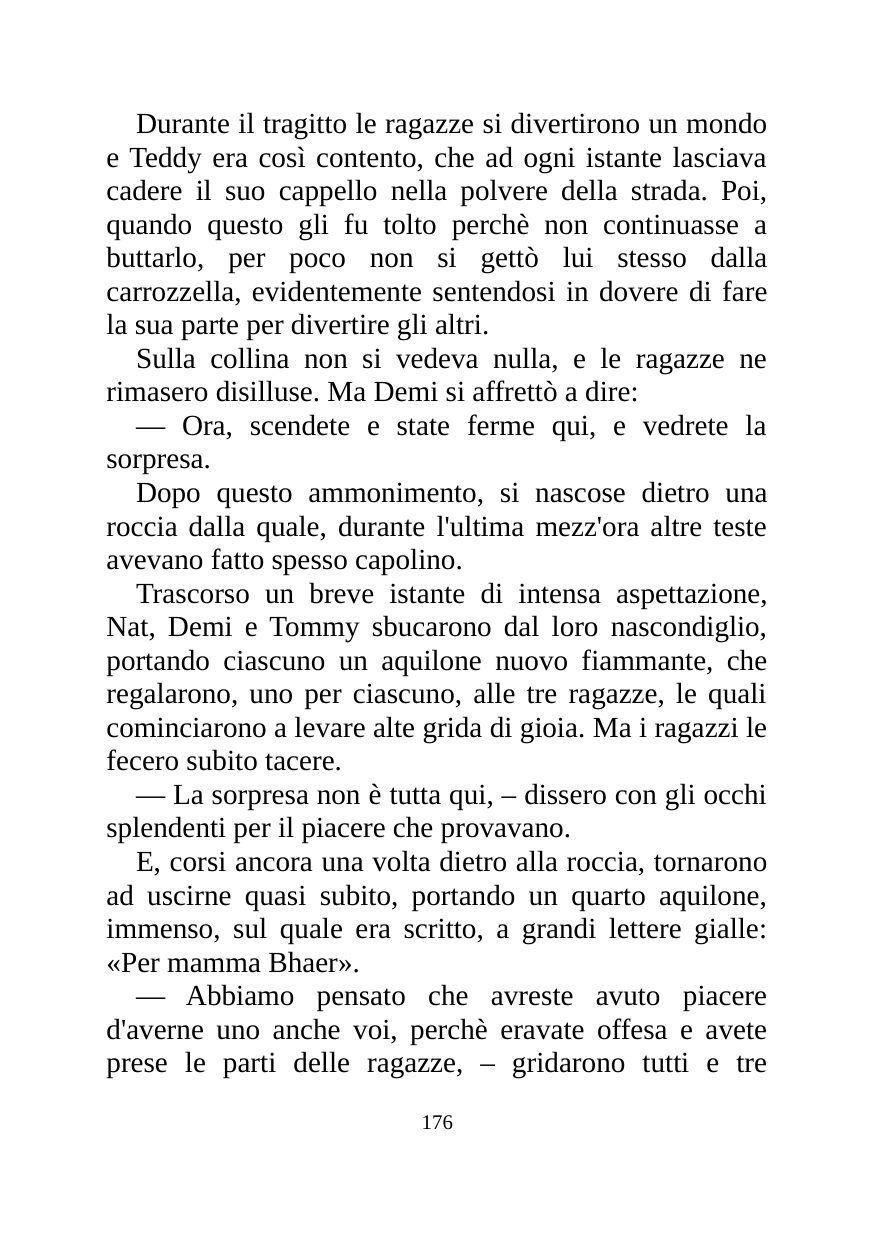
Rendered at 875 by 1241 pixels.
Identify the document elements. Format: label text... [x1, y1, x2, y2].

text Durante il tragitto le ragazze si divertirono un mondo e Teddy era così contento, che ad ogni istante lasciava cadere il suo cappello nella polvere della strada. Poi, quando questo gli fu tolto perchè non continuasse a buttarlo, per poco non si gettò lui stesso dalla carrozzella, evidentemente sentendosi in dovere di fare la sua parte per divertire gli altri. [106, 106, 768, 341]
text Sulla collina non si vedeva nulla, e le ragazze ne rimasero disilluse. Ma Demi si affrettò a dire: [106, 341, 768, 408]
text E, corsi ancora una volta dietro alla roccia, tornarono ad uscirne quasi subito, portando un quarto aquilone, immenso, sul quale era scritto, a grandi lettere gialle: «Per mamma Bhaer». [106, 844, 768, 978]
text Trascorso un breve istante di intensa aspettazione, Nat, Demi e Tommy sbucarono dal loro nascondiglio, portando ciascuno un aquilone nuovo fiammante, che regalarono, uno per ciascuno, alle tre ragazze, le quali cominciarono a levare alte grida di gioia. Ma i ragazzi le fecero subito tacere. [106, 576, 768, 777]
text — La sorpresa non è tutta qui, – dissero con gli occhi splendenti per il piacere che provavano. [106, 777, 768, 844]
text — Abbiamo pensato che avreste avuto piacere d'averne uno anche voi, perchè eravate offesa e avete prese le parti delle ragazze, – gridarono tutti e tre [106, 978, 768, 1079]
text Dopo questo ammonimento, si nascose dietro una roccia dalla quale, durante l'ultima mezz'ora altre teste avevano fatto spesso capolino. [106, 475, 768, 576]
text — Ora, scendete e state ferme qui, e vedrete la sorpresa. [106, 408, 768, 475]
